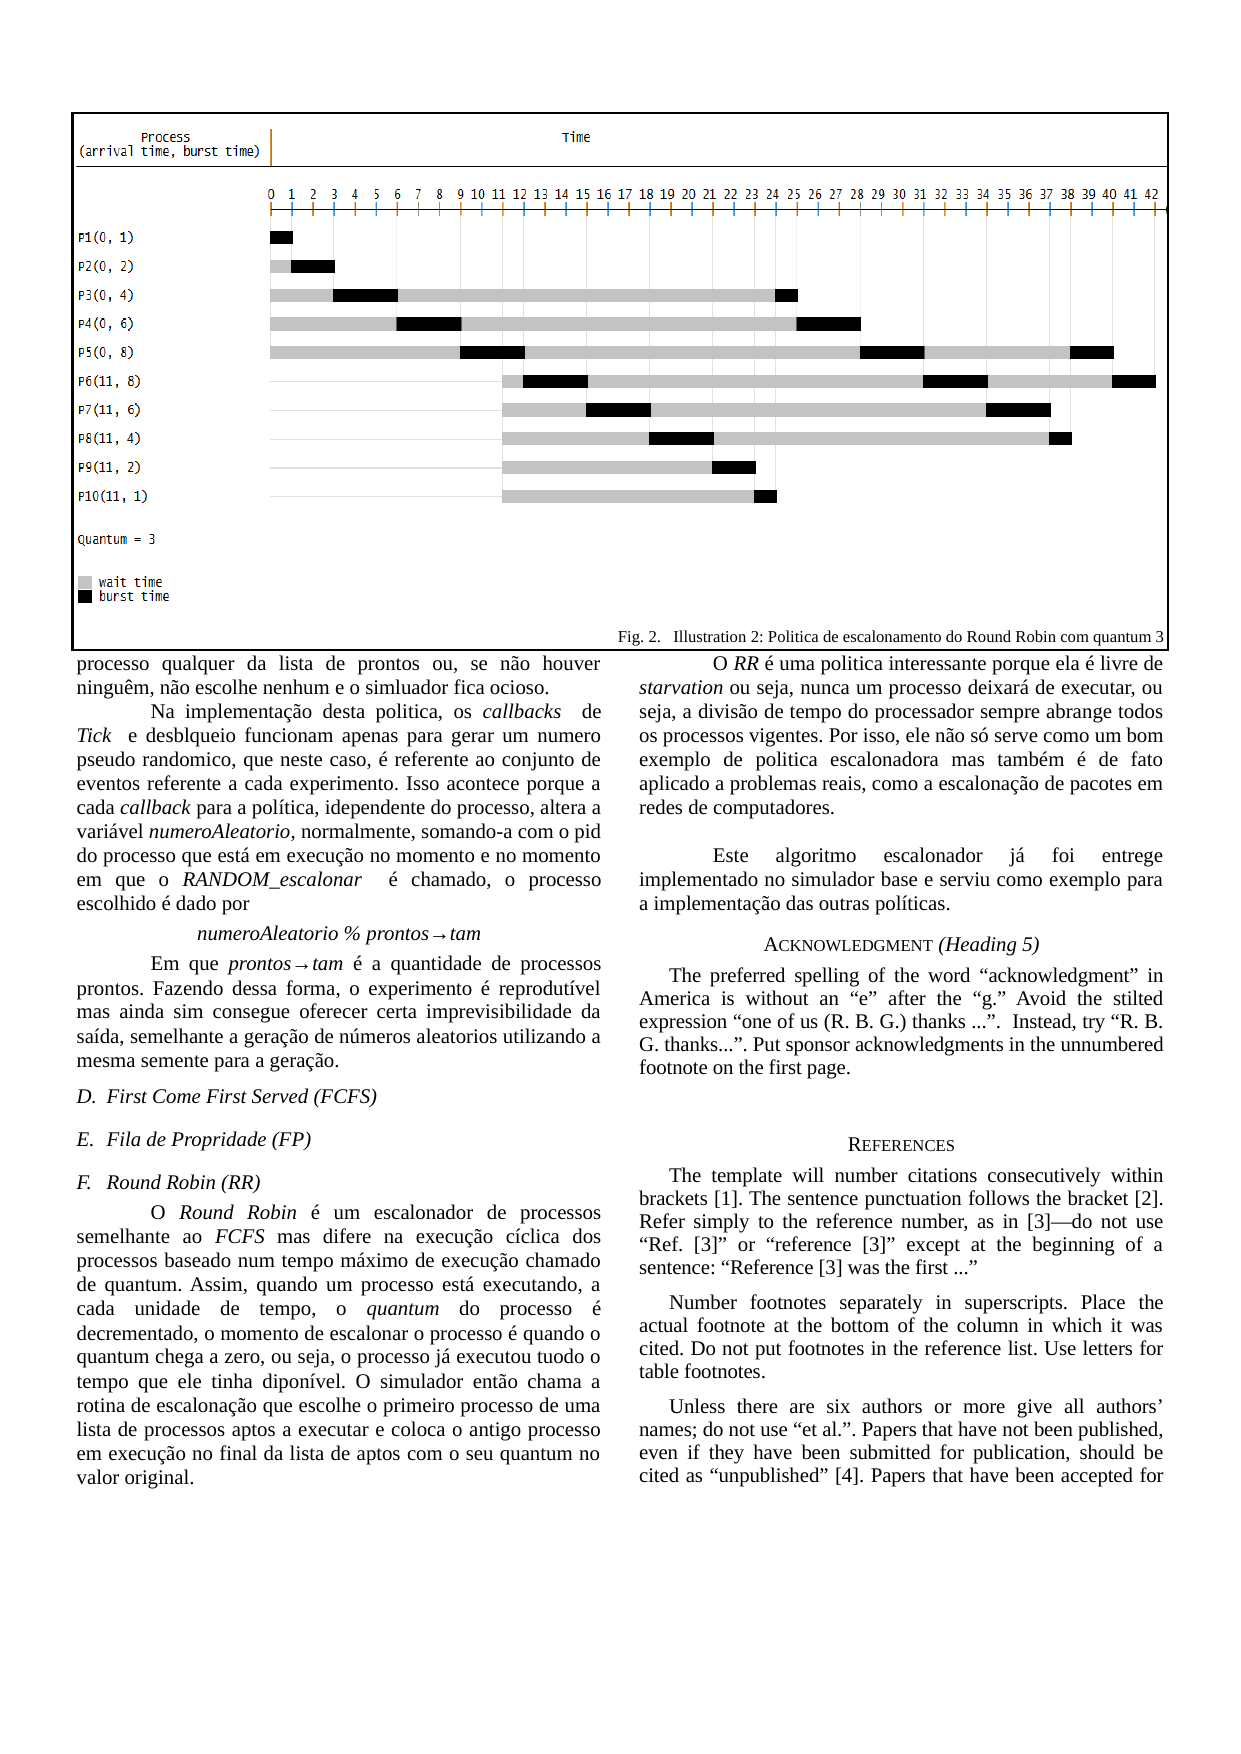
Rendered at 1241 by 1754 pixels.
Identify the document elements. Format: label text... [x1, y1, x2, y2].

text Unless there are six authors or more give all authors’ names; do not use “et al.”. Papers that have not been published, even if they have been submitted for publication, should be cited as “unpublished” [4]. Papers that have been accepted for [639, 1396, 1164, 1487]
subtitle References [639, 1132, 1164, 1156]
subtitle Round Robin (RR) [76, 1170, 601, 1194]
text processo qualquer da lista de prontos ou, se não houver ninguêm, não escolhe nenhum e o simluador fica ocioso. [76, 651, 601, 699]
picture [76, 129, 1167, 606]
text The preferred spelling of the word “acknowledgment” in America is without an “e” after the “g.” Avoid the stilted expression “one of us (R. B. G.) thanks ...”. Instead, try “R. B. G. thanks...”. Put sponsor acknowledgments in the unnumbered footnote on the first page. [639, 964, 1164, 1079]
text The template will number citations consecutively within brackets [1]. The sentence punctuation follows the bracket [2]. Refer simply to the reference number, as in [3]—do not use “Ref. [3]” or “reference [3]” except at the beginning of a sentence: “Reference [3] was the first ...” [639, 1164, 1164, 1279]
text O Round Robin é um escalonador de processos semelhante ao FCFS mas difere na execução cíclica dos processos baseado num tempo máximo de execução chamado de quantum. Assim, quando um processo está executando, a cada unidade de tempo, o quantum do processo é decrementado, o momento de escalonar o processo é quando o quantum chega a zero, ou seja, o processo já executou tuodo o tempo que ele tinha diponível. O simulador então chama a rotina de escalonação que escolhe o primeiro processo de uma lista de processos aptos a executar e coloca o antigo processo em execução no final da lista de aptos com o seu quantum no valor original. [76, 1200, 601, 1489]
text Number footnotes separately in superscripts. Place the actual footnote at the bottom of the column in which it was cited. Do not put footnotes in the reference list. Use letters for table footnotes. [639, 1292, 1164, 1383]
text Este algoritmo escalonador já foi entrege implementado no simulador base e serviu como exemplo para a implementação das outras políticas. [639, 843, 1164, 915]
text Em que prontos→tam é a quantidade de processos prontos. Fazendo dessa forma, o experimento é reprodutível mas ainda sim consegue oferecer certa imprevisibilidade da saída, semelhante a geração de números aleatorios utilizando a mesma semente para a geração. [76, 951, 601, 1072]
subtitle Acknowledgment (Heading 5) [639, 932, 1164, 956]
list Illustration 2: Politica de escalonamento do Round Robin com quantum 3 [76, 627, 1164, 646]
text numeroAleatorio % prontos→tam [76, 921, 601, 945]
text Na implementação desta politica, os callbacks de Tick e desblqueio funcionam apenas para gerar um numero pseudo randomico, que neste caso, é referente ao conjunto de eventos referente a cada experimento. Isso acontece porque a cada callback para a política, idependente do processo, altera a variável numeroAleatorio, normalmente, somando-a com o pid do processo que está em execução no momento e no momento em que o RANDOM_escalonar é chamado, o processo escolhido é dado por [76, 699, 601, 915]
subtitle Fila de Propridade (FP) [76, 1127, 601, 1151]
text O RR é uma politica interessante porque ela é livre de starvation ou seja, nunca um processo deixará de executar, ou seja, a divisão de tempo do processador sempre abrange todos os processos vigentes. Por isso, ele não só serve como um bom exemplo de politica escalonadora mas também é de fato aplicado a problemas reais, como a escalonação de pacotes em redes de computadores. [639, 651, 1164, 819]
subtitle First Come First Served (FCFS) [76, 1084, 601, 1108]
